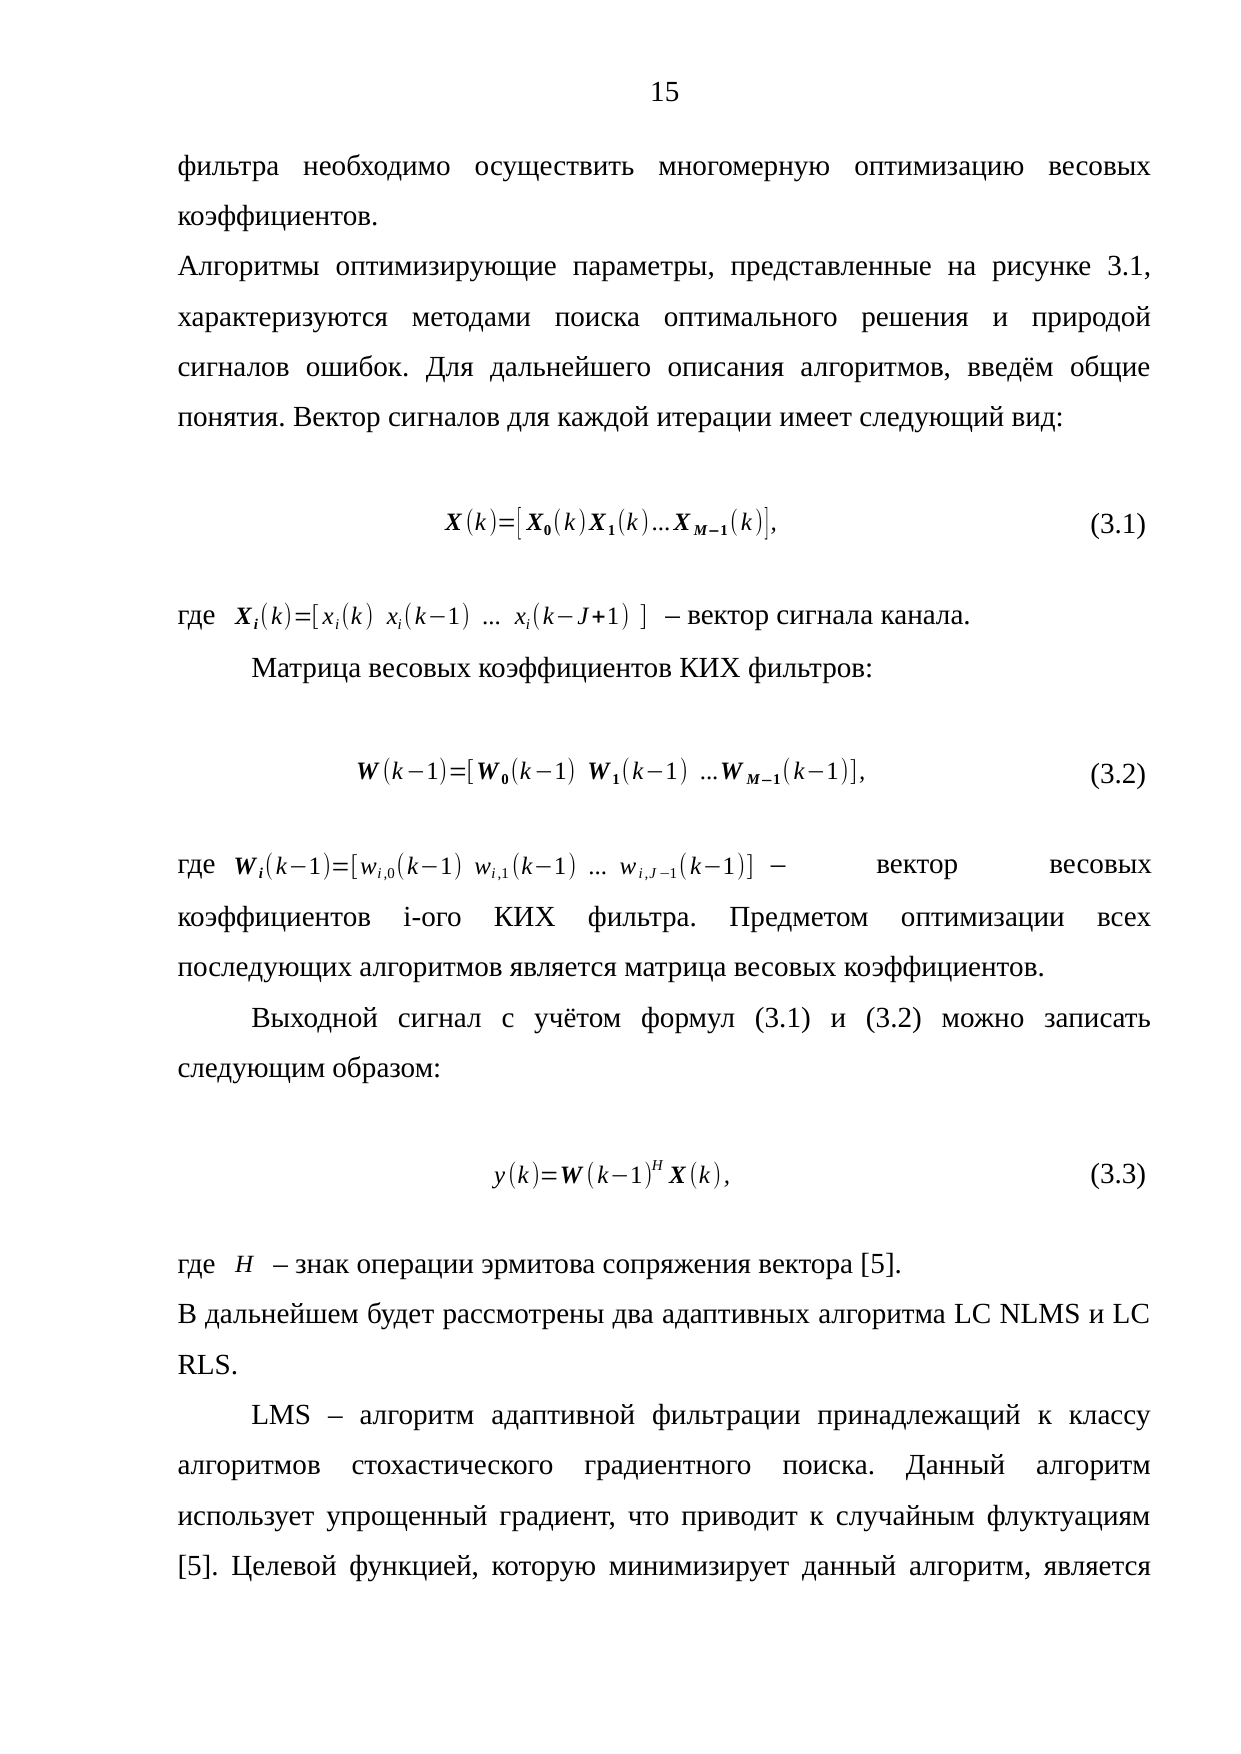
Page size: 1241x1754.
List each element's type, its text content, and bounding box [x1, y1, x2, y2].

table_header (3.3) [1043, 1151, 1152, 1196]
text В дальнейшем будет рассмотрены два адаптивных алгоритма LC NLMS и LC RLS. [177, 1296, 1152, 1380]
table_header (3.1) [1043, 500, 1152, 547]
text где– знак операции эрмитова сопряжения вектора [5]. [177, 1246, 1152, 1280]
text LMS – алгоритм адаптивной фильтрации принадлежащий к классу алгоритмов стохастического градиентного поиска. Данный алгоритм использует упрощенный градиент, что приводит к случайным флуктуациям [5]. Целевой функцией, которую минимизирует данный алгоритм, является [177, 1397, 1152, 1582]
text где– вектор сигнала канала. [177, 597, 1152, 633]
text Выходной сигнал с учётом формул (3.1) и (3.2) можно записать следующим образом: [177, 1000, 1152, 1084]
table_header [177, 751, 1043, 796]
table_header [177, 500, 1043, 547]
text где– вектор весовых коэффициентов i-ого КИХ фильтра. Предметом оптимизации всех последующих алгоритмов является матрица весовых коэффициентов. [177, 846, 1152, 983]
text Матрица весовых коэффициентов КИХ фильтров: [177, 650, 1152, 684]
text фильтра необходимо осуществить многомерную оптимизацию весовых коэффициентов. [177, 148, 1152, 232]
text Алгоритмы оптимизирующие параметры, представленные на рисунке 3.1, характеризуются методами поиска оптимального решения и природой сигналов ошибок. Для дальнейшего описания алгоритмов, введём общие понятия. Вектор сигналов для каждой итерации имеет следующий вид: [177, 248, 1152, 433]
table_header (3.2) [1043, 751, 1152, 796]
table_header [177, 1151, 1043, 1196]
